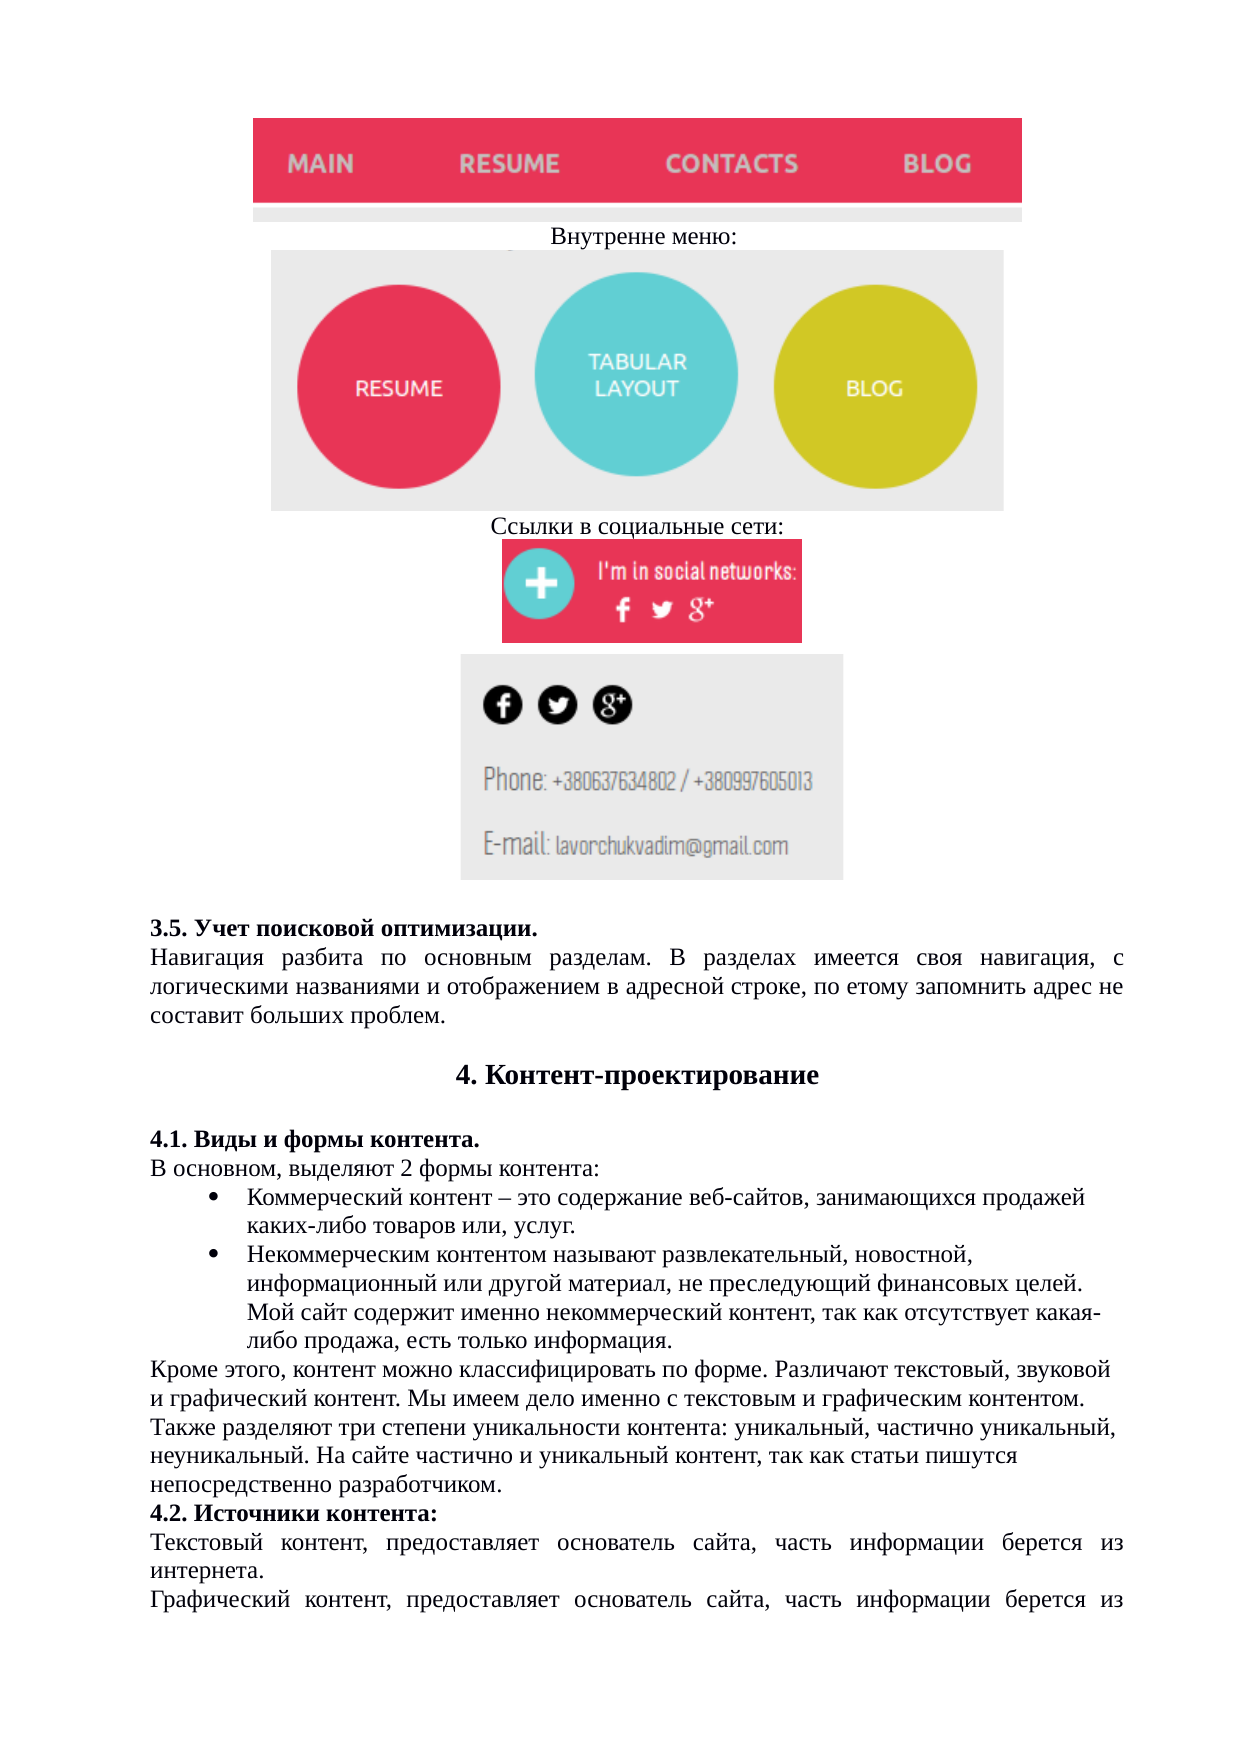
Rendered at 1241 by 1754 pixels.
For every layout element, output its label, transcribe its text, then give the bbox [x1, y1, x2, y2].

text 4. Контент-проектирование [150, 1057, 1125, 1091]
text Графический контент, предоставляет основатель сайта, часть информации берется из [150, 1584, 1125, 1613]
text Ссылки в социальные сети: [150, 511, 1125, 540]
text В основном, выделяют 2 формы контента: [150, 1153, 1125, 1182]
list Некоммерческим контентом называют развлекательный, новостной, информационный или другой материал, не преследующий финансовых целей. Мой сайт содержит именно некоммерческий контент, так как отсутствует какая-либо продажа, есть только информация. [209, 1239, 1125, 1354]
text 3.5. Учет поисковой оптимизации. [150, 913, 1125, 942]
picture [460, 654, 844, 880]
picture [502, 539, 802, 643]
picture [253, 118, 1022, 222]
text Кроме этого, контент можно классифицировать по форме. Различают текстовый, звуковой и графический контент. Мы имеем дело именно с текстовым и графическим контентом. [150, 1354, 1125, 1412]
text Навигация разбита по основным разделам. В разделах имеется своя навигация, с логическими названиями и отображением в адресной строке, по етому запомнить адрес не составит больших проблем. [150, 942, 1125, 1028]
list Коммерческий контент – это содержание веб-сайтов, занимающихся продажей каких-либо товаров или, услуг. [209, 1182, 1125, 1239]
text Внутренне меню: [150, 222, 1125, 250]
text 4.2. Источники контента: [150, 1498, 1125, 1527]
text Текстовый контент, предоставляет основатель сайта, часть информации берется из интернета. [150, 1527, 1125, 1584]
text Также разделяют три степени уникальности контента: уникальный, частично уникальный, неуникальный. На сайте частично и уникальный контент, так как статьи пишутся непосредственно разработчиком. [150, 1412, 1125, 1498]
picture [271, 250, 1004, 511]
text 4.1. Виды и формы контента. [150, 1124, 1125, 1153]
